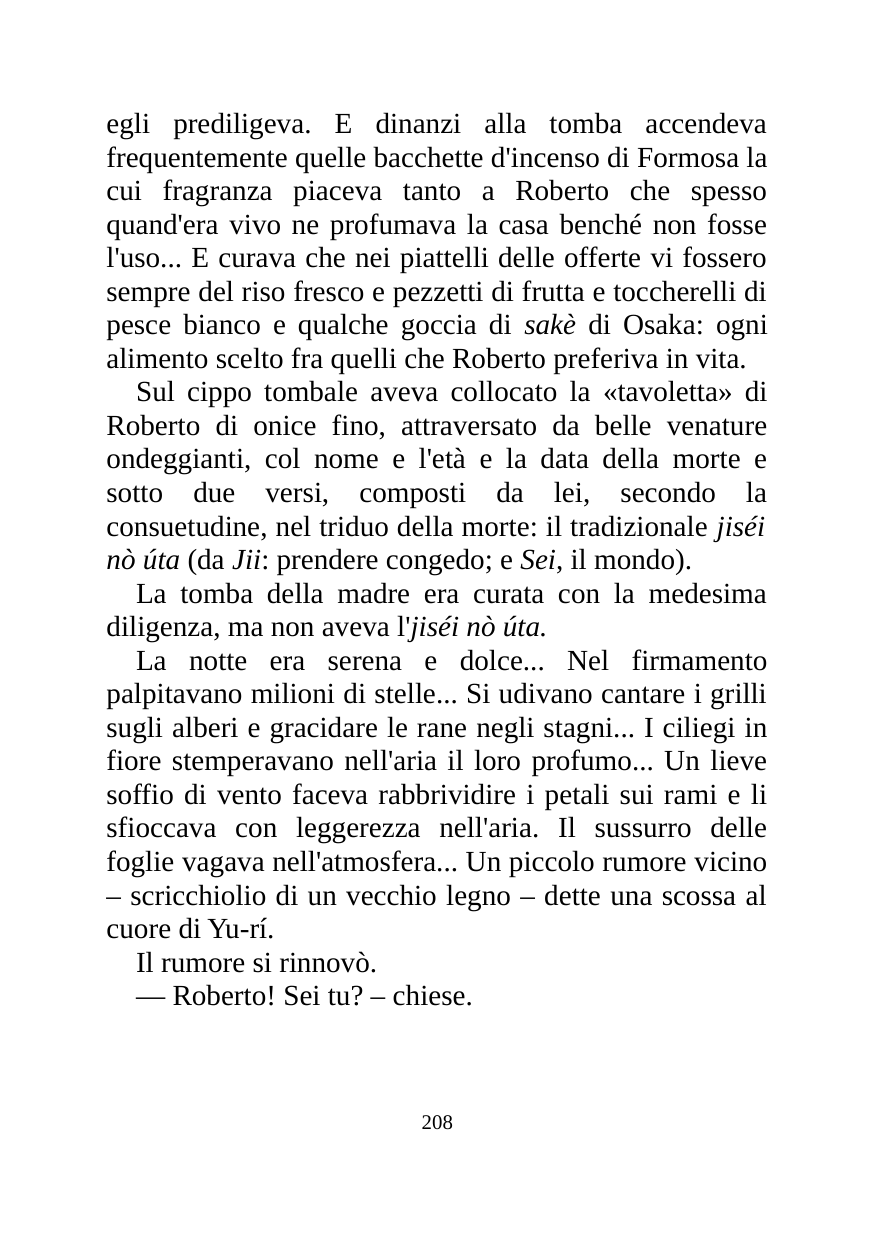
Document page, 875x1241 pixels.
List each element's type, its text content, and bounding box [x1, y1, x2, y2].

text Sul cippo tombale aveva collocato la «tavoletta» di Roberto di onice fino, attraversato da belle venature ondeggianti, col nome e l'età e la data della morte e sotto due versi, composti da lei, secondo la consuetudine, nel triduo della morte: il tradizionale jiséi nò úta (da Jii: prendere congedo; e Sei, il mondo). [106, 374, 768, 576]
text La tomba della madre era curata con la medesima diligenza, ma non aveva l'jiséi nò úta. [106, 576, 768, 643]
text Il rumore si rinnovò. [106, 945, 768, 978]
text — Roberto! Sei tu? – chiese. [106, 978, 768, 1012]
text La notte era serena e dolce... Nel firmamento palpitavano milioni di stelle... Si udivano cantare i grilli sugli alberi e gracidare le rane negli stagni... I ciliegi in fiore stemperavano nell'aria il loro profumo... Un lieve soffio di vento faceva rabbrividire i petali sui rami e li sfioccava con leggerezza nell'aria. Il sussurro delle foglie vagava nell'atmosfera... Un piccolo rumore vicino – scricchiolio di un vecchio legno – dette una scossa al cuore di Yu-rí. [106, 643, 768, 945]
text egli prediligeva. E dinanzi alla tomba accendeva frequentemente quelle bacchette d'incenso di Formosa la cui fragranza piaceva tanto a Roberto che spesso quand'era vivo ne profumava la casa benché non fosse l'uso... E curava che nei piattelli delle offerte vi fossero sempre del riso fresco e pezzetti di frutta e toccherelli di pesce bianco e qualche goccia di sakè di Osaka: ogni alimento scelto fra quelli che Roberto preferiva in vita. [106, 106, 768, 374]
